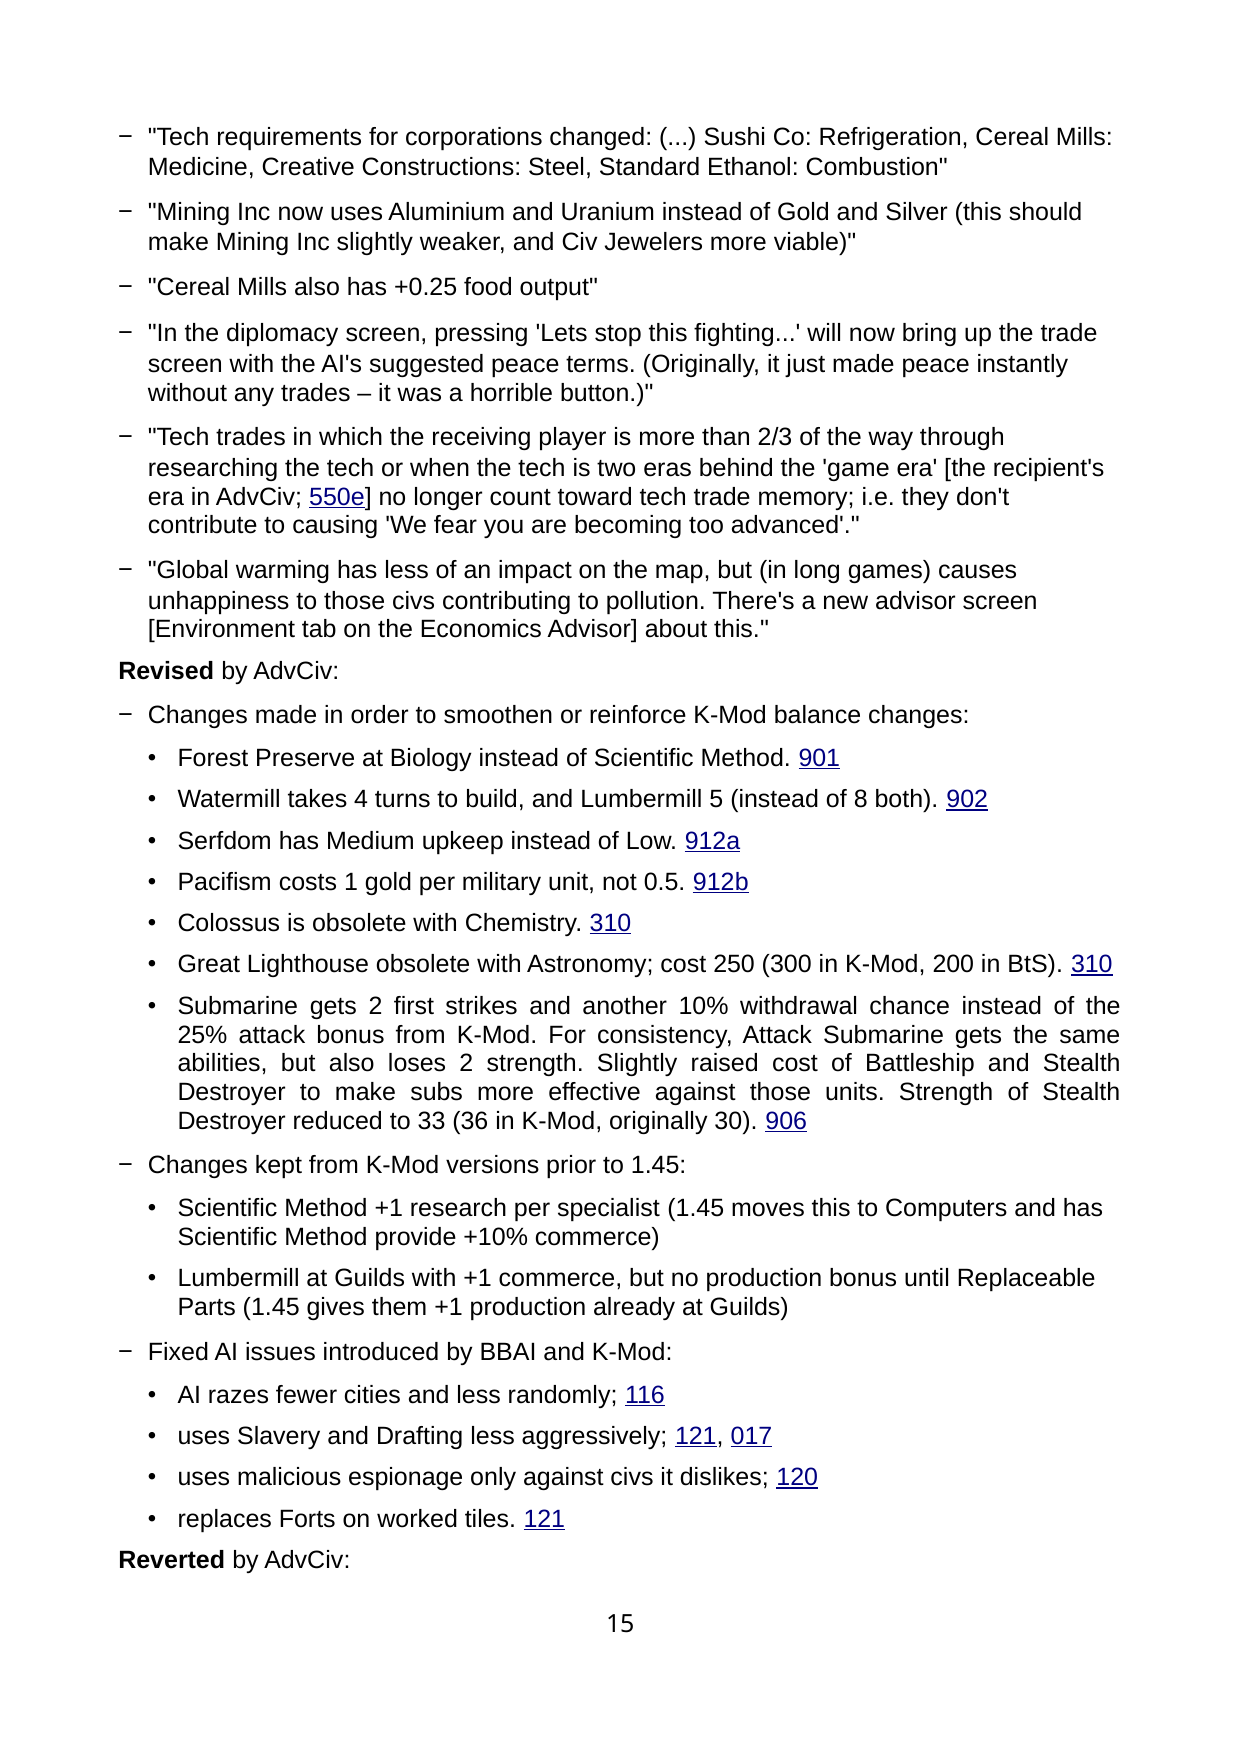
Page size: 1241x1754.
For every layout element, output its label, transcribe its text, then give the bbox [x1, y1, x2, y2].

text Reverted by AdvCiv: [118, 1545, 1122, 1574]
list Great Lighthouse obsolete with Astronomy; cost 250 (300 in K-Mod, 200 in BtS). 310 [148, 949, 1122, 978]
list Fixed AI issues introduced by BBAI and K-Mod: [118, 1333, 1122, 1367]
list replaces Forts on worked tiles. 121 [148, 1504, 1122, 1532]
list uses Slavery and Drafting less aggressively; 121, 017 [148, 1421, 1122, 1450]
text Revised by AdvCiv: [118, 656, 1122, 684]
list Lumbermill at Guilds with +1 commerce, but no production bonus until Replaceable Parts (1.45 gives them +1 production already at Guilds) [148, 1263, 1122, 1321]
list Changes kept from K-Mod versions prior to 1.45: [118, 1147, 1122, 1181]
list Forest Preserve at Biology instead of Scientific Method. 901 [148, 743, 1122, 772]
list Serfdom has Medium upkeep instead of Low. 912a [148, 826, 1122, 854]
list AI razes fewer cities and less randomly; 116 [148, 1380, 1122, 1409]
list Scientific Method +1 research per specialist (1.45 moves this to Computers and has Scientific Method provide +10% commerce) [148, 1193, 1122, 1251]
list uses malicious espionage only against civs it dislikes; 120 [148, 1462, 1122, 1491]
list "Cereal Mills also has +0.25 food output" [118, 268, 1122, 303]
list "Tech requirements for corporations changed: (...) Sushi Co: Refrigeration, Cereal Mills: Medicine, Creative Constructions: Steel, Standard Ethanol: Combustion" [118, 118, 1122, 181]
list Pacifism costs 1 gold per military unit, not 0.5. 912b [148, 867, 1122, 896]
list "Mining Inc now uses Aluminium and Uranium instead of Gold and Silver (this should make Mining Inc slightly weaker, and Civ Jewelers more viable)" [118, 193, 1122, 256]
list Watermill takes 4 turns to build, and Lumbermill 5 (instead of 8 both). 902 [148, 784, 1122, 813]
list Submarine gets 2 first strikes and another 10% withdrawal chance instead of the 25% attack bonus from K-Mod. For consistency, Attack Submarine gets the same abilities, but also loses 2 strength. Slightly raised cost of Battleship and Stealth Destroyer to make subs more effective against those units. Strength of Stealth Destroyer reduced to 33 (36 in K-Mod, originally 30). 906 [148, 991, 1122, 1134]
list Changes made in order to smoothen or reinforce K-Mod balance changes: [118, 697, 1122, 731]
list "Global warming has less of an impact on the map, but (in long games) causes unhappiness to those civs contributing to pollution. There's a new advisor screen [Environment tab on the Economics Advisor] about this." [118, 552, 1122, 643]
list "Tech trades in which the receiving player is more than 2/3 of the way through researching the tech or when the tech is two eras behind the 'game era' [the recipient's era in AdvCiv; 550e] no longer count toward tech trade memory; i.e. they don't contribute to causing 'We fear you are becoming too advanced'." [118, 419, 1122, 539]
list Colossus is obsolete with Chemistry. 310 [148, 908, 1122, 937]
list "In the diplomacy screen, pressing 'Lets stop this fighting...' will now bring up the trade screen with the AI's suggested peace terms. (Originally, it just made peace instantly without any trades – it was a horrible button.)" [118, 315, 1122, 407]
